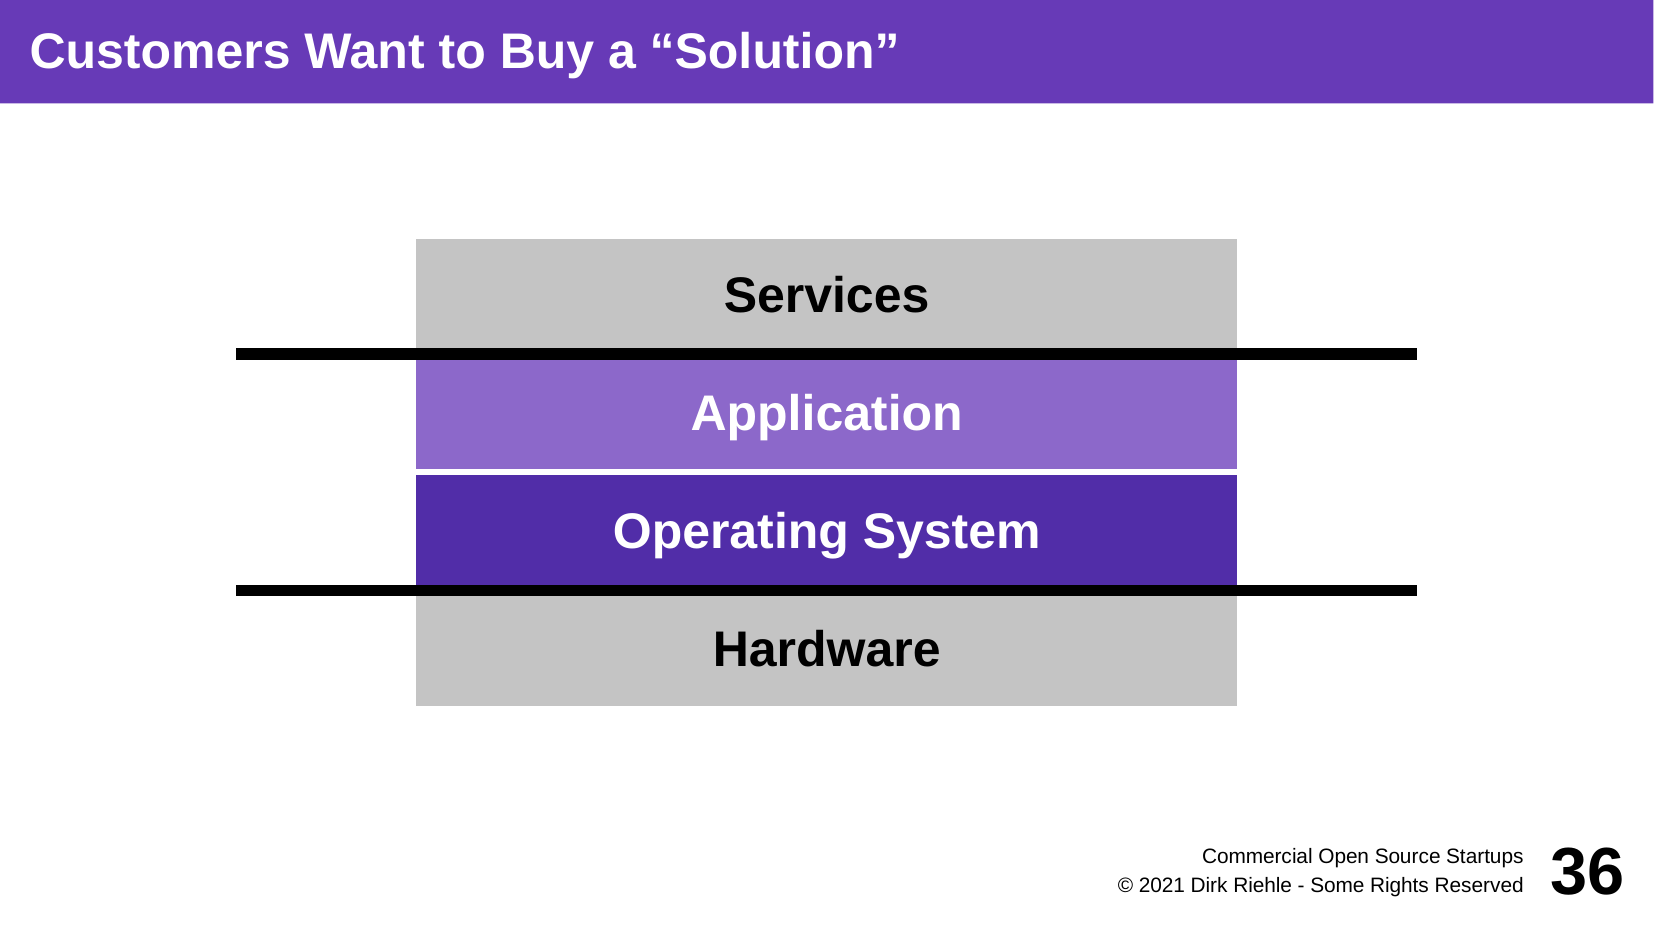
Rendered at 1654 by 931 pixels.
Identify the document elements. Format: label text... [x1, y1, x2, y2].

text_box Services [413, 236, 1241, 348]
text_box Application [413, 360, 1241, 472]
title Customers Want to Buy a “Solution” [0, 0, 1654, 104]
text_box Hardware [413, 596, 1241, 709]
text_box Operating System [413, 472, 1241, 585]
